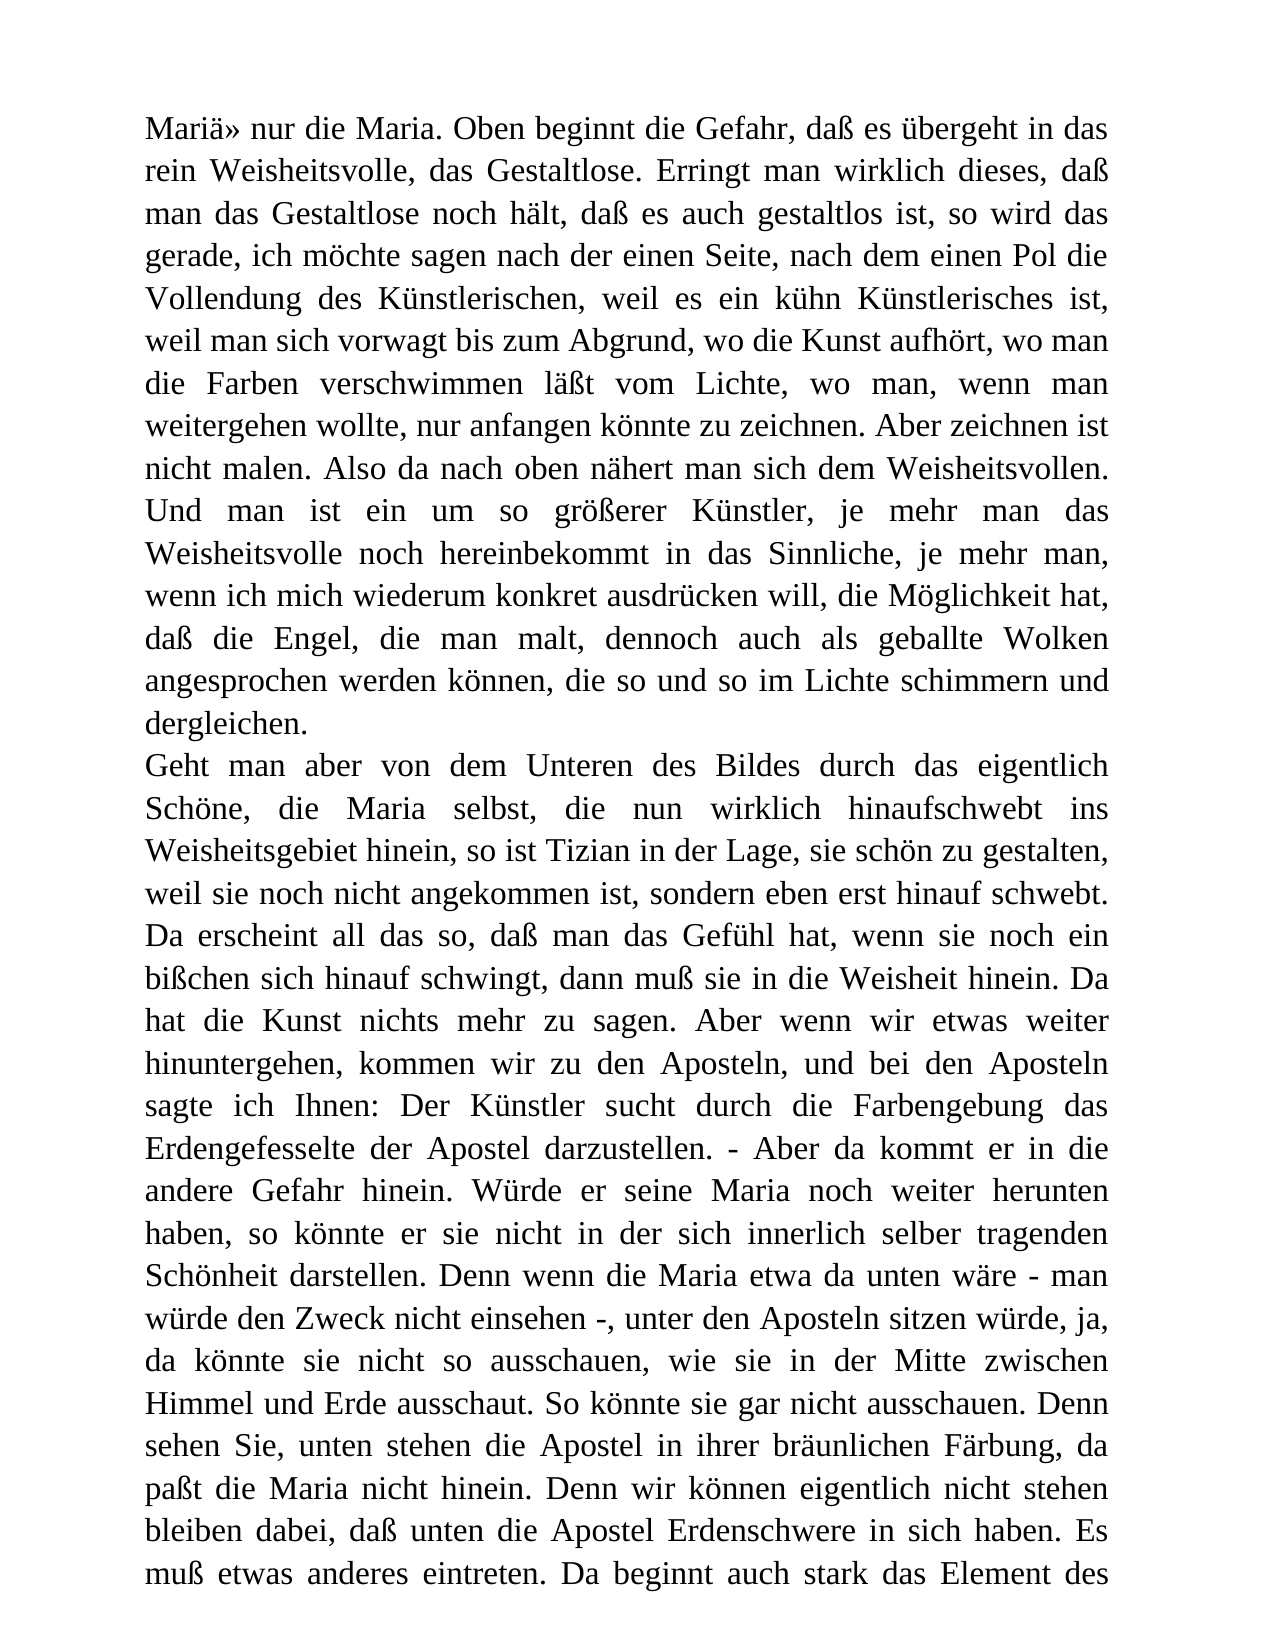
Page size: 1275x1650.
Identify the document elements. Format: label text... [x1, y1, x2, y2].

text Mariä» nur die Maria. Oben beginnt die Gefahr, daß es übergeht in das rein Weisheitsvolle, das Gestaltlose. Erringt man wirklich dieses, daß man das Gestaltlose noch hält, daß es auch gestaltlos ist, so wird das gerade, ich möchte sagen nach der einen Seite, nach dem einen Pol die Vollendung des Künstlerischen, weil es ein kühn Künstlerisches ist, weil man sich vorwagt bis zum Abgrund, wo die Kunst aufhört, wo man die Farben verschwimmen läßt vom Lichte, wo man, wenn man weitergehen wollte, nur anfangen könnte zu zeichnen. Aber zeichnen ist nicht malen. Also da nach oben nähert man sich dem Weisheitsvollen. Und man ist ein um so größerer Künstler, je mehr man das Weisheitsvolle noch hereinbekommt in das Sinnliche, je mehr man, wenn ich mich wiederum konkret ausdrücken will, die Möglichkeit hat, daß die Engel, die man malt, dennoch auch als geballte Wolken angesprochen werden können, die so und so im Lichte schimmern und dergleichen. [144, 108, 1110, 741]
text Geht man aber von dem Unteren des Bildes durch das eigentlich Schöne, die Maria selbst, die nun wirklich hinaufschwebt ins Weisheitsgebiet hinein, so ist Tizian in der Lage, sie schön zu gestalten, weil sie noch nicht angekommen ist, sondern eben erst hinauf schwebt. Da erscheint all das so, daß man das Gefühl hat, wenn sie noch ein bißchen sich hinauf schwingt, dann muß sie in die Weisheit hinein. Da hat die Kunst nichts mehr zu sagen. Aber wenn wir etwas weiter hinuntergehen, kommen wir zu den Aposteln, und bei den Aposteln sagte ich Ihnen: Der Künstler sucht durch die Farbengebung das Erdengefesselte der Apostel darzustellen. - Aber da kommt er in die andere Gefahr hinein. Würde er seine Maria noch weiter herunten haben, so könnte er sie nicht in der sich innerlich selber tragenden Schönheit darstellen. Denn wenn die Maria etwa da unten wäre - man würde den Zweck nicht einsehen -, unter den Aposteln sitzen würde, ja, da könnte sie nicht so ausschauen, wie sie in der Mitte zwischen Himmel und Erde ausschaut. So könnte sie gar nicht ausschauen. Denn sehen Sie, unten stehen die Apostel in ihrer bräunlichen Färbung, da paßt die Maria nicht hinein. Denn wir können eigentlich nicht stehen bleiben dabei, daß unten die Apostel Erdenschwere in sich haben. Es muß etwas anderes eintreten. Da beginnt auch stark das Element des [144, 746, 1110, 1591]
